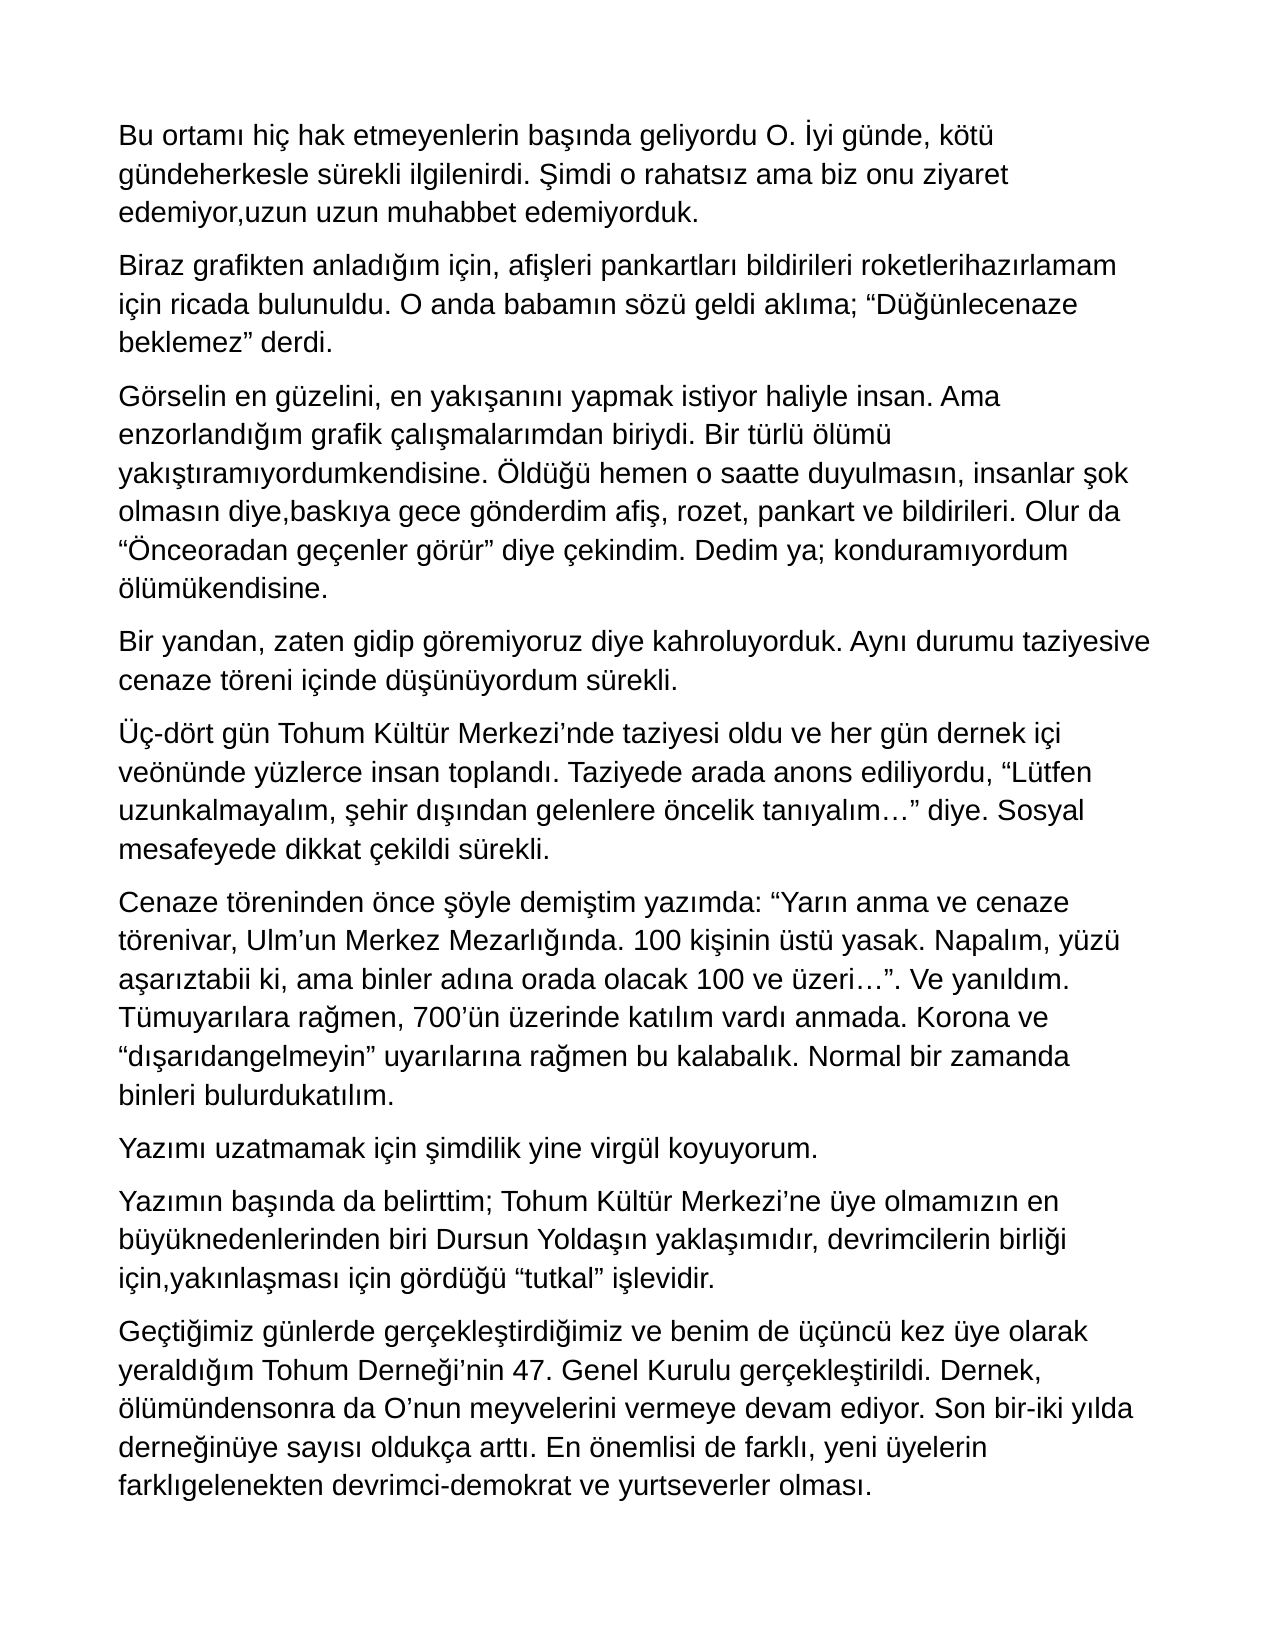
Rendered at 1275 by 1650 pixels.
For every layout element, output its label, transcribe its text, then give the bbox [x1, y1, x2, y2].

text Görselin en güzelini, en yakışanını yapmak istiyor haliyle insan. Ama enzorlandığım grafik çalışmalarımdan biriydi. Bir türlü ölümü yakıştıramıyordumkendisine. Öldüğü hemen o saatte duyulmasın, insanlar şok olmasın diye,baskıya gece gönderdim afiş, rozet, pankart ve bildirileri. Olur da “Önceoradan geçenler görür” diye çekindim. Dedim ya; konduramıyordum ölümükendisine. [118, 378, 1157, 605]
text Yazımı uzatmamak için şimdilik yine virgül koyuyorum. [118, 1131, 1157, 1164]
text Bir yandan, zaten gidip göremiyoruz diye kahroluyorduk. Aynı durumu taziyesive cenaze töreni içinde düşünüyordum sürekli. [118, 624, 1157, 696]
text Geçtiğimiz günlerde gerçekleştirdiğimiz ve benim de üçüncü kez üye olarak yeraldığım Tohum Derneği’nin 47. Genel Kurulu gerçekleştirildi. Dernek, ölümündensonra da O’nun meyvelerini vermeye devam ediyor. Son bir-iki yılda derneğinüye sayısı oldukça arttı. En önemlisi de farklı, yeni üyelerin farklıgelenekten devrimci-demokrat ve yurtseverler olması. [118, 1314, 1157, 1502]
text Biraz grafikten anladığım için, afişleri pankartları bildirileri roketlerihazırlamam için ricada bulunuldu. O anda babamın sözü geldi aklıma; “Düğünlecenaze beklemez” derdi. [118, 248, 1157, 359]
text Yazımın başında da belirttim; Tohum Kültür Merkezi’ne üye olmamızın en büyüknedenlerinden biri Dursun Yoldaşın yaklaşımıdır, devrimcilerin birliği için,yakınlaşması için gördüğü “tutkal” işlevidir. [118, 1184, 1157, 1294]
text Bu ortamı hiç hak etmeyenlerin başında geliyordu O. İyi günde, kötü gündeherkesle sürekli ilgilenirdi. Şimdi o rahatsız ama biz onu ziyaret edemiyor,uzun uzun muhabbet edemiyorduk. [118, 118, 1157, 229]
text Üç-dört gün Tohum Kültür Merkezi’nde taziyesi oldu ve her gün dernek içi veönünde yüzlerce insan toplandı. Taziyede arada anons ediliyordu, “Lütfen uzunkalmayalım, şehir dışından gelenlere öncelik tanıyalım…” diye. Sosyal mesafeyede dikkat çekildi sürekli. [118, 716, 1157, 865]
text Cenaze töreninden önce şöyle demiştim yazımda: “Yarın anma ve cenaze törenivar, Ulm’un Merkez Mezarlığında. 100 kişinin üstü yasak. Napalım, yüzü aşarıztabii ki, ama binler adına orada olacak 100 ve üzeri…”. Ve yanıldım. Tümuyarılara rağmen, 700’ün üzerinde katılım vardı anmada. Korona ve “dışarıdangelmeyin” uyarılarına rağmen bu kalabalık. Normal bir zamanda binleri bulurdukatılım. [118, 885, 1157, 1111]
